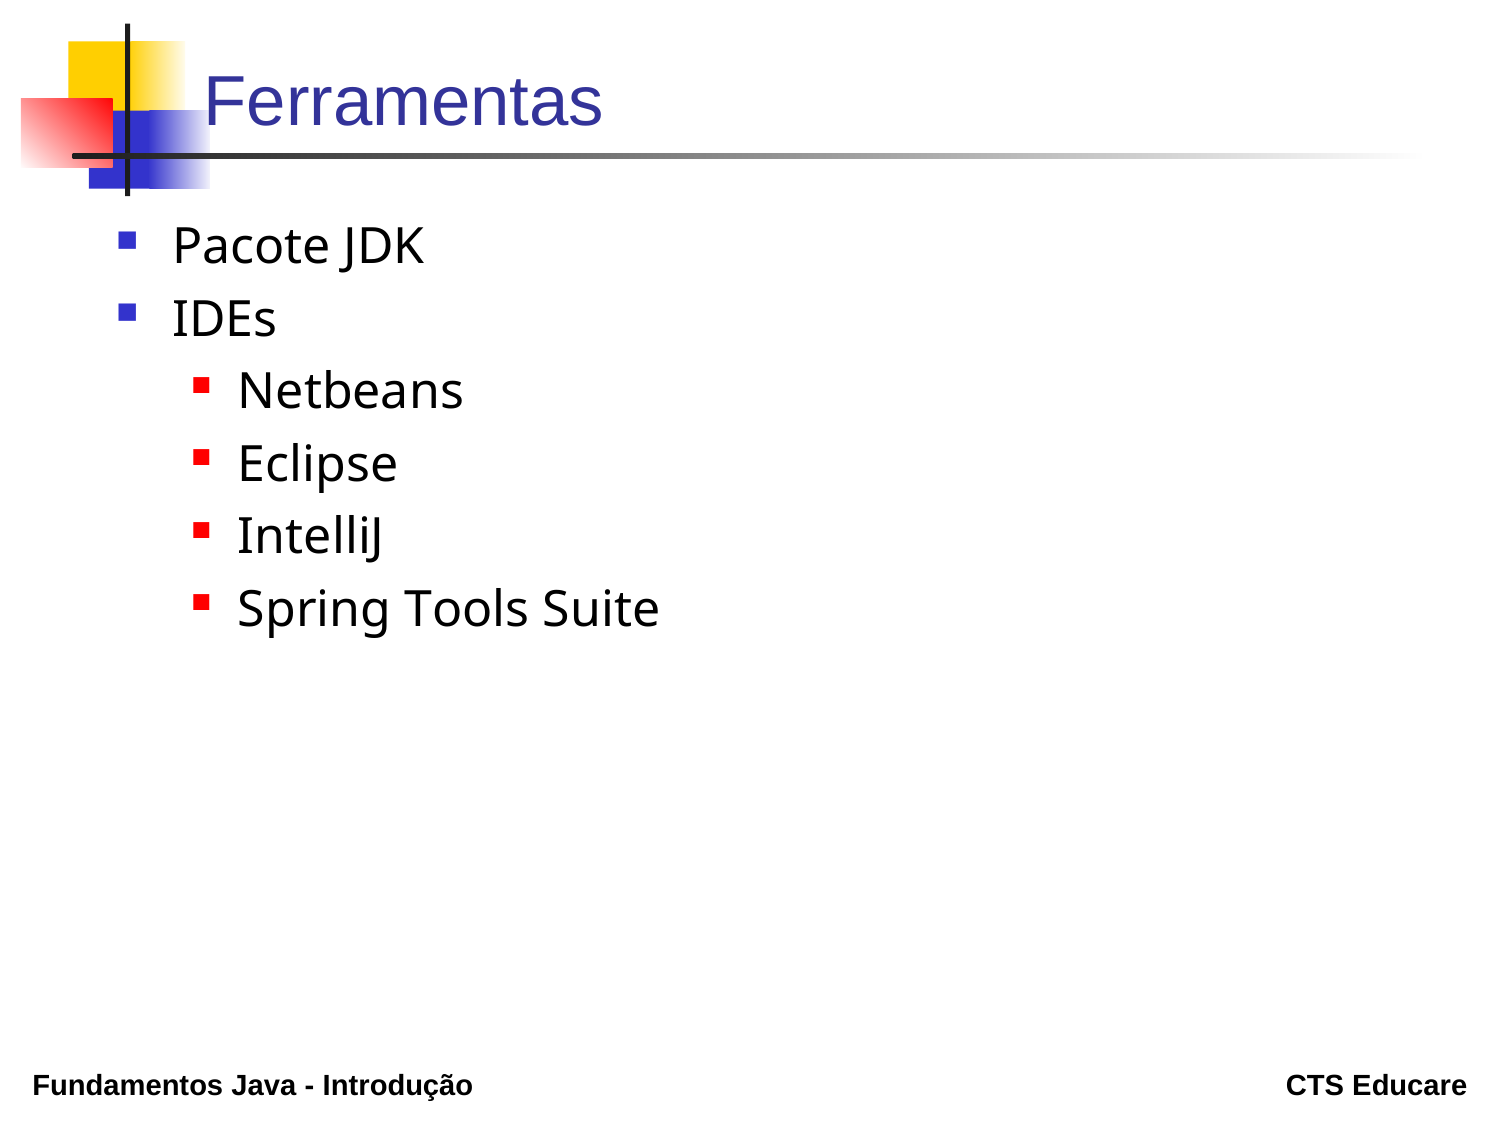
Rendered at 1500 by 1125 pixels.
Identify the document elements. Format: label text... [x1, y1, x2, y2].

list Pacote JDK IDEs Netbeans Eclipse IntelliJ Spring Tools Suite [100, 206, 1447, 1024]
title Ferramentas [188, 46, 1468, 149]
